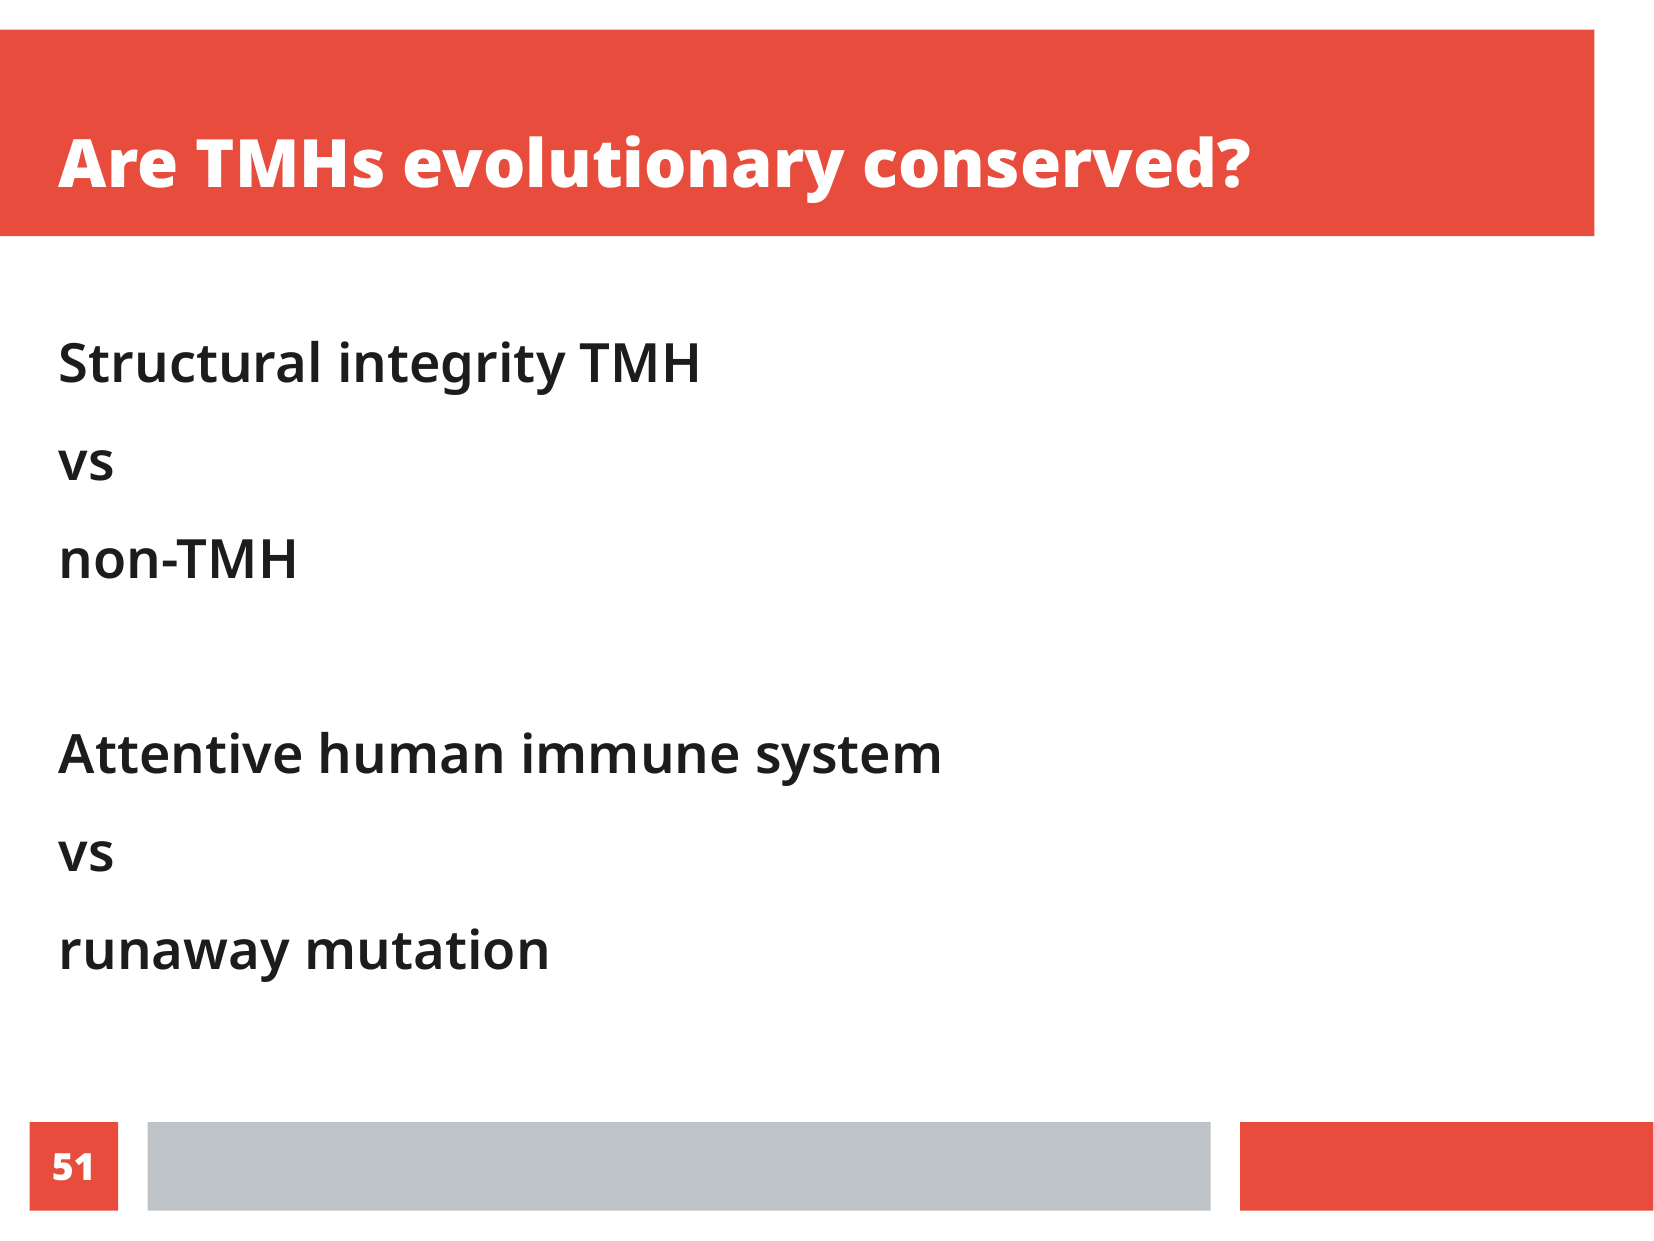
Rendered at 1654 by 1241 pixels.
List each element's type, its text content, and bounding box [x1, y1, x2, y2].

list Structural integrity TMH vs non-TMH Attentive human immune system vs runaway mutation [59, 324, 1565, 1093]
title Are TMHs evolutionary conserved? [59, 59, 1595, 207]
